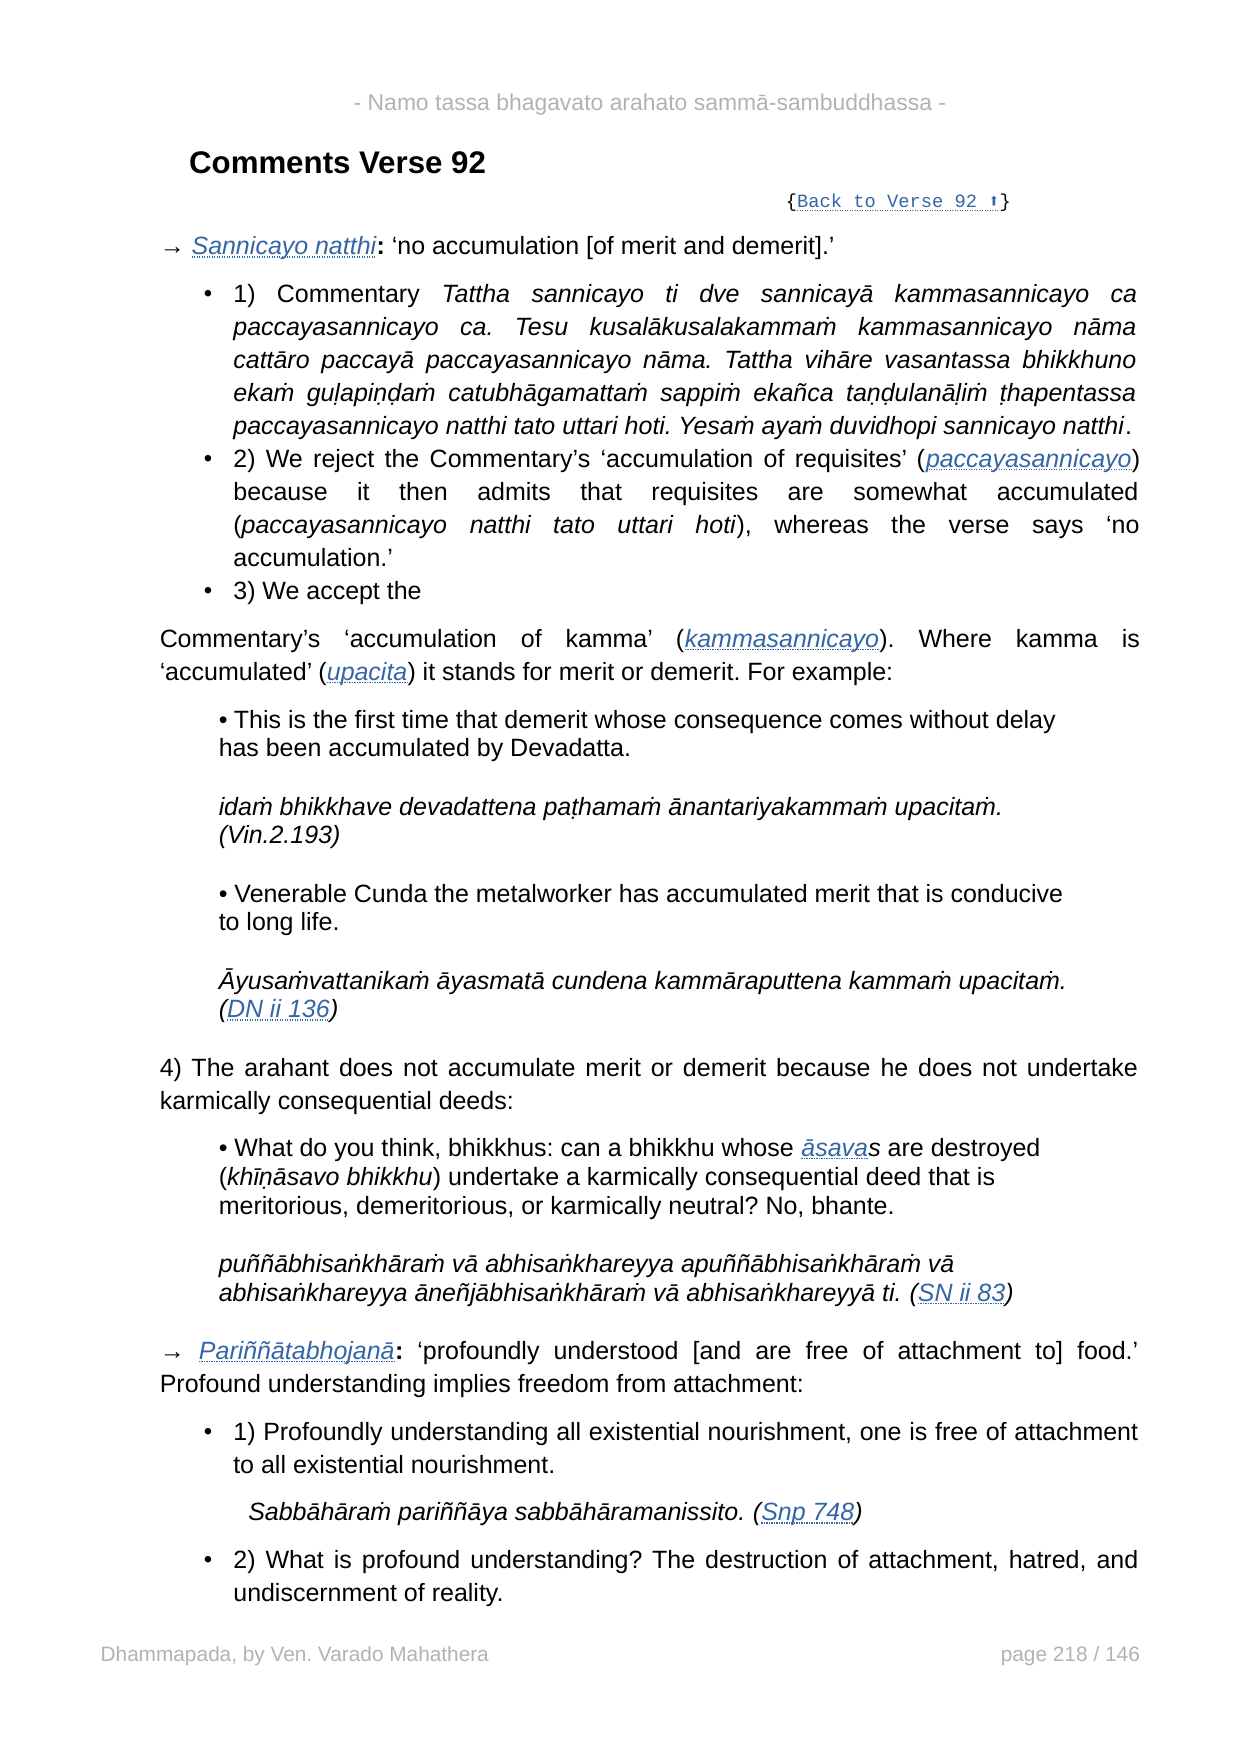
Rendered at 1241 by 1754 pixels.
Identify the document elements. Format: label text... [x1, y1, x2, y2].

text • This is the first time that demerit whose consequence comes without delay has been accumulated by Devadatta. [218, 705, 1081, 762]
list 3) We accept the [204, 576, 1140, 605]
list 1) Profoundly understanding all existential nourishment, one is free of attachment to all existential nourishment. [204, 1417, 1140, 1478]
text Āyusaṁvattanikaṁ āyasmatā cundena kammāraputtena kammaṁ upacitaṁ. (DN ii 136) [218, 966, 1081, 1023]
list 1) Commentary Tattha sannicayo ti dve sannicayā kammasannicayo ca paccayasannicayo ca. Tesu kusalākusalakammaṁ kammasannicayo nāma cattāro paccayā paccayasannicayo nāma. Tattha vihāre vasantassa bhikkhuno ekaṁ guḷapiṇḍaṁ catubhāgamattaṁ sappiṁ ekañca taṇḍulanāḷiṁ ṭhapentassa paccayasannicayo natthi tato uttari hoti. Yesaṁ ayaṁ duvidhopi sannicayo natthi. [204, 279, 1140, 440]
list 2) What is profound understanding? The destruction of attachment, hatred, and undiscernment of reality. [204, 1545, 1140, 1607]
subtitle Comments Verse 92 [189, 144, 1140, 180]
text idaṁ bhikkhave devadattena paṭhamaṁ ānantariyakammaṁ upacitaṁ. (Vin.2.193) [218, 792, 1081, 849]
text → Sannicayo natthi: ‘no accumulation [of merit and demerit].’ [159, 231, 1140, 260]
text {Back to Verse 92 ⬆} [159, 192, 1022, 213]
list 2) We reject the Commentary’s ‘accumulation of requisites’ (paccayasannicayo) because it then admits that requisites are somewhat accumulated (paccayasannicayo natthi tato uttari hoti), whereas the verse says ‘no accumulation.’ [204, 444, 1140, 572]
text puññābhisaṅkhāraṁ vā abhisaṅkhareyya apuññābhisaṅkhāraṁ vā abhisaṅkhareyya āneñjābhisaṅkhāraṁ vā abhisaṅkhareyyā ti. (SN ii 83) [218, 1249, 1081, 1306]
text Commentary’s ‘accumulation of kamma’ (kammasannicayo). Where kamma is ‘accumulated’ (upacita) it stands for merit or demerit. For example: [159, 624, 1140, 686]
text Sabbāhāraṁ pariññāya sabbāhāramanissito. (Snp 748) [248, 1497, 1140, 1526]
text 4) The arahant does not accumulate merit or demerit because he does not undertake karmically consequential deeds: [159, 1053, 1140, 1114]
text • Venerable Cunda the metalworker has accumulated merit that is conducive to long life. [218, 879, 1081, 936]
text • What do you think, bhikkhus: can a bhikkhu whose āsavas are destroyed (khīṇāsavo bhikkhu) undertake a karmically consequential deed that is meritorious, demeritorious, or karmically neutral? No, bhante. [218, 1133, 1081, 1219]
text → Pariññātabhojanā: ‘profoundly understood [and are free of attachment to] food.’ Profound understanding implies freedom from attachment: [159, 1336, 1140, 1398]
